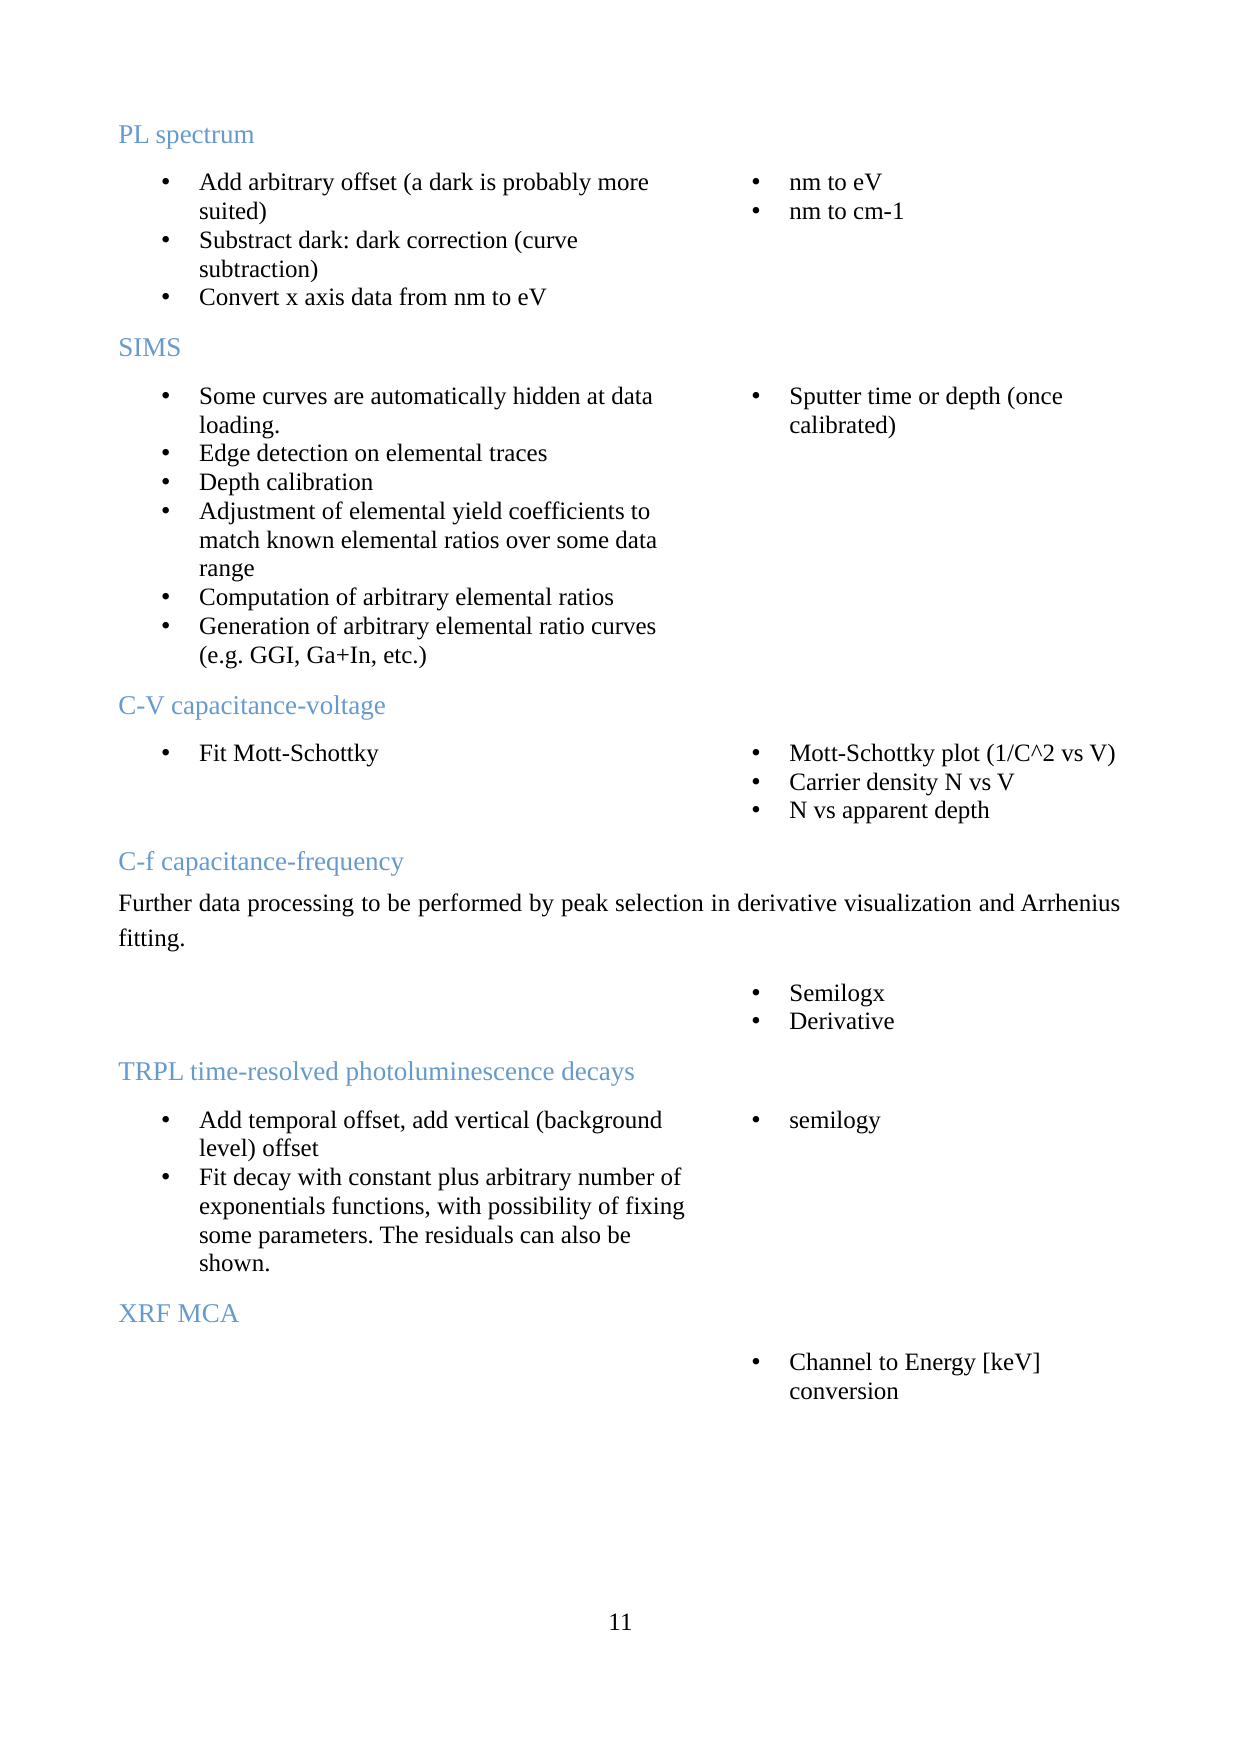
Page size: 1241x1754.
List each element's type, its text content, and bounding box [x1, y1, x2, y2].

text XRF MCA [118, 1298, 1122, 1329]
text TRPL time-resolved photoluminescence decays [118, 1055, 1122, 1087]
table_header nm to eV nm to cm-1 [709, 162, 1122, 317]
table_header Fit Mott-Schottky [118, 733, 708, 830]
table_header Some curves are automatically hidden at data loading. Edge detection on elemental traces Depth calibration Adjustment of elemental yield coefficients to match known elemental ratios over some data range Computation of arbitrary elemental ratios Generation of arbitrary elemental ratio curves (e.g. GGI, Ga+In, etc.) [118, 375, 708, 674]
table_header Sputter time or depth (once calibrated) [709, 375, 1122, 674]
table_header Add temporal offset, add vertical (background level) offset Fit decay with constant plus arbitrary number of exponentials functions, with possibility of fixing some parameters. The residuals can also be shown. [118, 1099, 708, 1283]
table_header Channel to Energy [keV] conversion [709, 1341, 1122, 1410]
table_header Add arbitrary offset (a dark is probably more suited) Substract dark: dark correction (curve subtraction) Convert x axis data from nm to eV [118, 162, 708, 317]
text PL spectrum [118, 118, 1122, 149]
table_header semilogy [709, 1099, 1122, 1283]
text C-f capacitance-frequency [118, 845, 1122, 876]
table_header [118, 1341, 708, 1410]
table_header Semilogx Derivative [709, 972, 1122, 1041]
table_header [118, 972, 708, 1041]
text C-V capacitance-voltage [118, 689, 1122, 720]
text Further data processing to be performed by peak selection in derivative visualization and Arrhenius fitting. [118, 888, 1122, 952]
table_header Mott-Schottky plot (1/C^2 vs V) Carrier density N vs V N vs apparent depth [709, 733, 1122, 830]
text SIMS [118, 332, 1122, 363]
